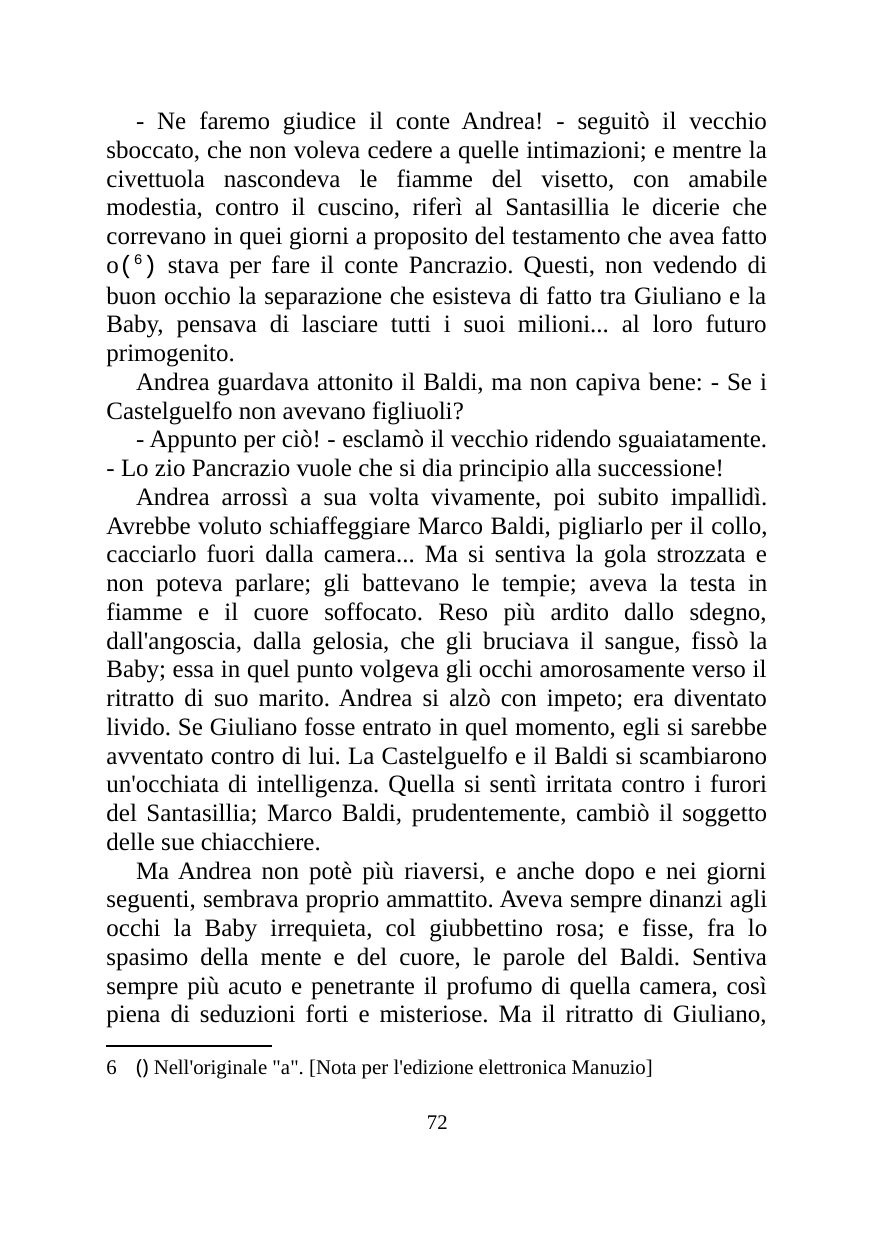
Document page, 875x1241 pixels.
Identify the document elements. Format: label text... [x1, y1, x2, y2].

text Andrea guardava attonito il Baldi, ma non capiva bene: - Se i Castelguelfo non avevano figliuoli? [106, 367, 768, 424]
text - Ne faremo giudice il conte Andrea! - seguitò il vecchio sboccato, che non voleva cedere a quelle intimazioni; e mentre la civettuola nascondeva le fiamme del visetto, con amabile modestia, contro il cuscino, riferì al Santasillia le dicerie che correvano in quei giorni a proposito del testamento che avea fatto o() stava per fare il conte Pancrazio. Questi, non vedendo di buon occhio la separazione che esisteva di fatto tra Giuliano e la Baby, pensava di lasciare tutti i suoi milioni... al loro futuro primogenito. [106, 106, 768, 367]
text Andrea arrossì a sua volta vivamente, poi subito impallidì. Avrebbe voluto schiaffeggiare Marco Baldi, pigliarlo per il collo, cacciarlo fuori dalla camera... Ma si sentiva la gola strozzata e non poteva parlare; gli battevano le tempie; aveva la testa in fiamme e il cuore soffocato. Reso più ardito dallo sdegno, dall'angoscia, dalla gelosia, che gli bruciava il sangue, fissò la Baby; essa in quel punto volgeva gli occhi amorosamente verso il ritratto di suo marito. Andrea si alzò con impeto; era diventato livido. Se Giuliano fosse entrato in quel momento, egli si sarebbe avventato contro di lui. La Castelguelfo e il Baldi si scambiarono un'occhiata di intelligenza. Quella si sentì irritata contro i furori del Santasillia; Marco Baldi, prudentemente, cambiò il soggetto delle sue chiacchiere. [106, 482, 768, 856]
text () Nell'originale "a". [Nota per l'edizione elettronica Manuzio] [106, 1052, 768, 1080]
text Ma Andrea non potè più riaversi, e anche dopo e nei giorni seguenti, sembrava proprio ammattito. Aveva sempre dinanzi agli occhi la Baby irrequieta, col giubbettino rosa; e fisse, fra lo spasimo della mente e del cuore, le parole del Baldi. Sentiva sempre più acuto e penetrante il profumo di quella camera, così piena di seduzioni forti e misteriose. Ma il ritratto di Giuliano, [106, 856, 768, 1028]
text - Appunto per ciò! - esclamò il vecchio ridendo sguaiatamente. - Lo zio Pancrazio vuole che si dia principio alla successione! [106, 424, 768, 482]
